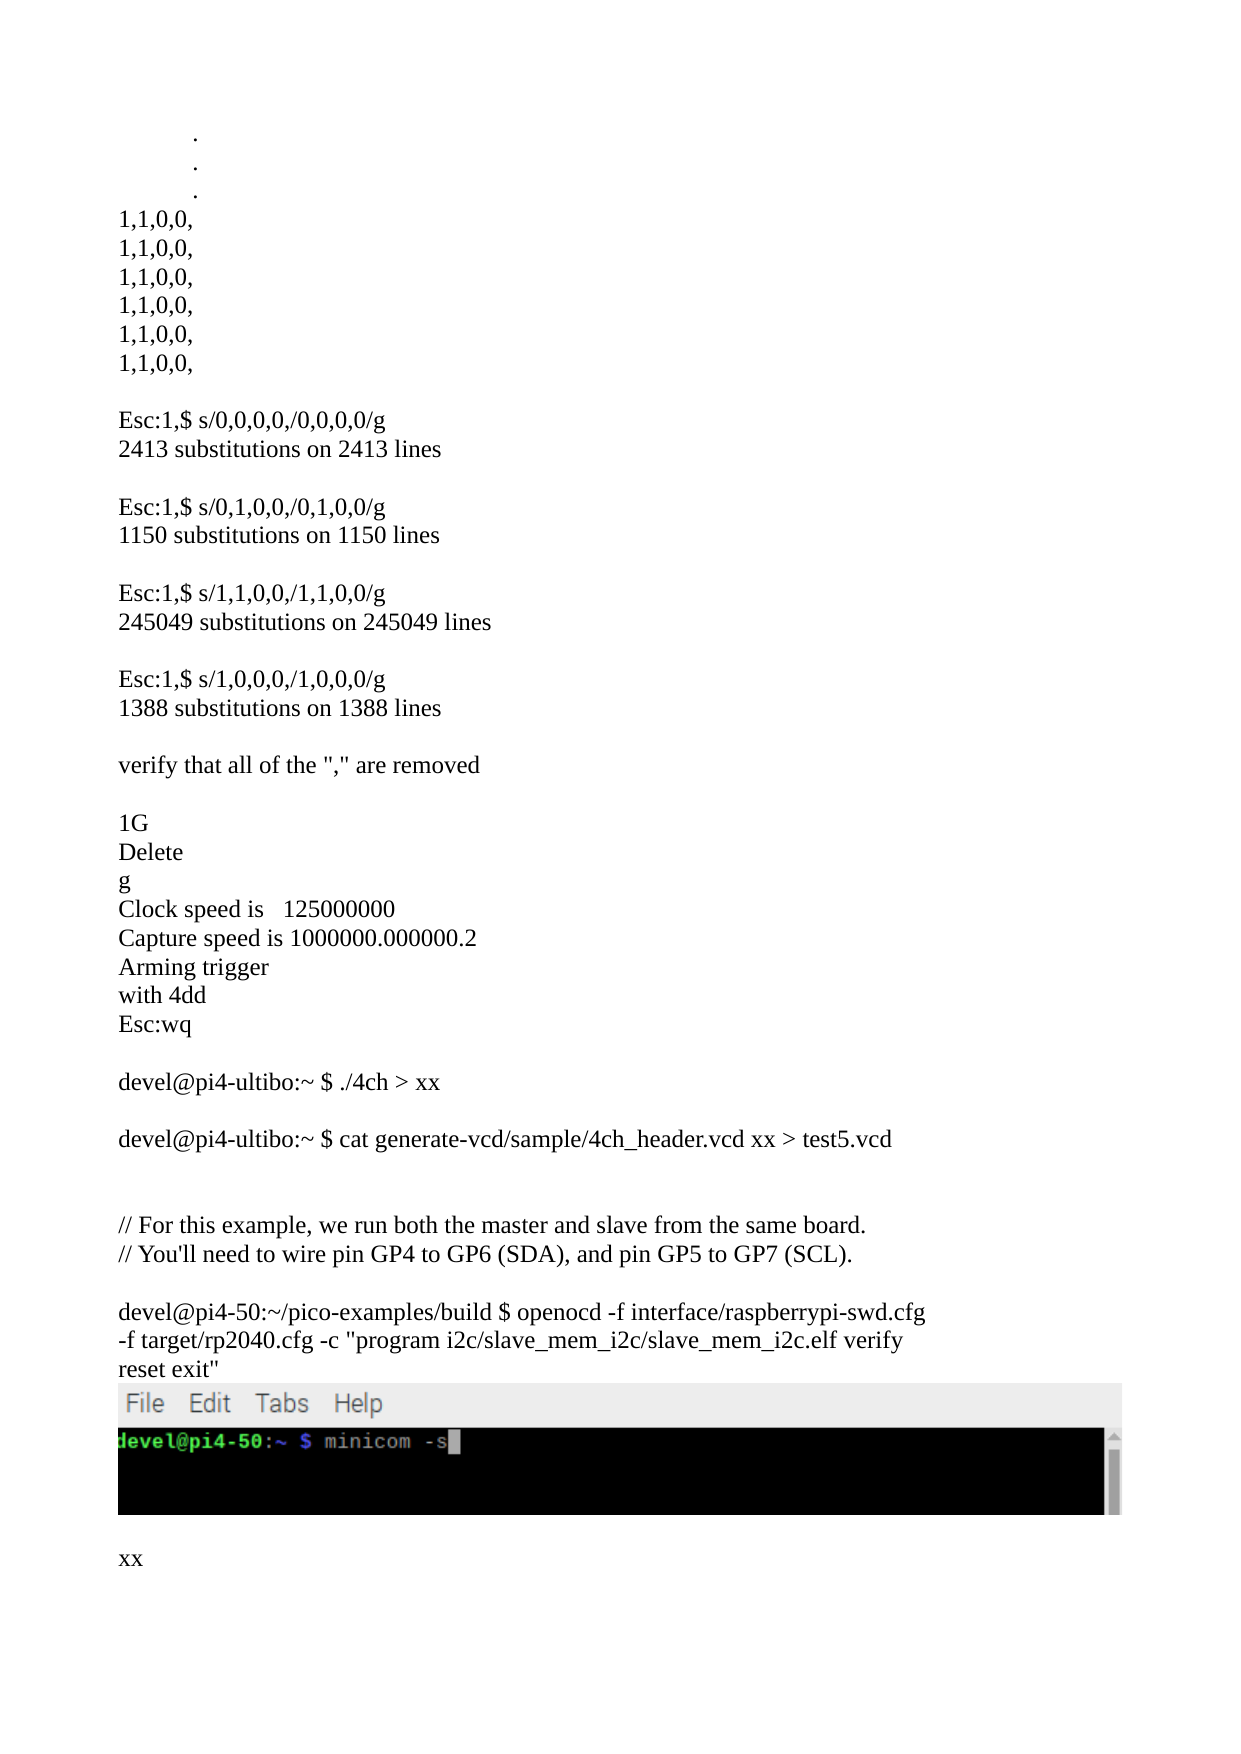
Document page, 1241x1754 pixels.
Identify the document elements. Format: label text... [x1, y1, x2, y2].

text // For this example, we run both the master and slave from the same board. [118, 1211, 1122, 1239]
text with 4dd [118, 981, 1122, 1009]
text 2413 substitutions on 2413 lines [118, 434, 1122, 463]
picture [118, 1383, 1123, 1515]
text Clock speed is 125000000 [118, 894, 1122, 923]
text g [118, 866, 1122, 894]
text 1,1,0,0, [118, 319, 1122, 348]
text . [118, 118, 1122, 147]
text 1,1,0,0, [118, 262, 1122, 291]
text xx [118, 1543, 1122, 1572]
text devel@pi4-50:~/pico-examples/build $ openocd -f interface/raspberrypi-swd.cfg [118, 1297, 1122, 1326]
text devel@pi4-ultibo:~ $ ./4ch > xx [118, 1067, 1122, 1096]
text -f target/rp2040.cfg -c "program i2c/slave_mem_i2c/slave_mem_i2c.elf verify [118, 1326, 1122, 1354]
text 1,1,0,0, [118, 233, 1122, 262]
text // You'll need to wire pin GP4 to GP6 (SDA), and pin GP5 to GP7 (SCL). [118, 1239, 1122, 1268]
text . [118, 176, 1122, 204]
text Delete [118, 837, 1122, 866]
text Arming trigger [118, 952, 1122, 981]
text verify that all of the "," are removed [118, 751, 1122, 779]
text 1150 substitutions on 1150 lines [118, 521, 1122, 549]
text Esc:1,$ s/1,1,0,0,/1,1,0,0/g [118, 578, 1122, 607]
text 1,1,0,0, [118, 204, 1122, 233]
text Esc:1,$ s/0,1,0,0,/0,1,0,0/g [118, 492, 1122, 521]
text . [118, 147, 1122, 176]
text 1G [118, 808, 1122, 837]
text Capture speed is 1000000.000000.2 [118, 923, 1122, 952]
text 1,1,0,0, [118, 291, 1122, 319]
text Esc:wq [118, 1009, 1122, 1038]
text reset exit" [118, 1354, 1122, 1383]
text Esc:1,$ s/0,0,0,0,/0,0,0,0/g [118, 406, 1122, 434]
text devel@pi4-ultibo:~ $ cat generate-vcd/sample/4ch_header.vcd xx > test5.vcd [118, 1124, 1122, 1153]
text 1,1,0,0, [118, 348, 1122, 377]
text Esc:1,$ s/1,0,0,0,/1,0,0,0/g [118, 664, 1122, 693]
text 1388 substitutions on 1388 lines [118, 693, 1122, 722]
text 245049 substitutions on 245049 lines [118, 607, 1122, 636]
